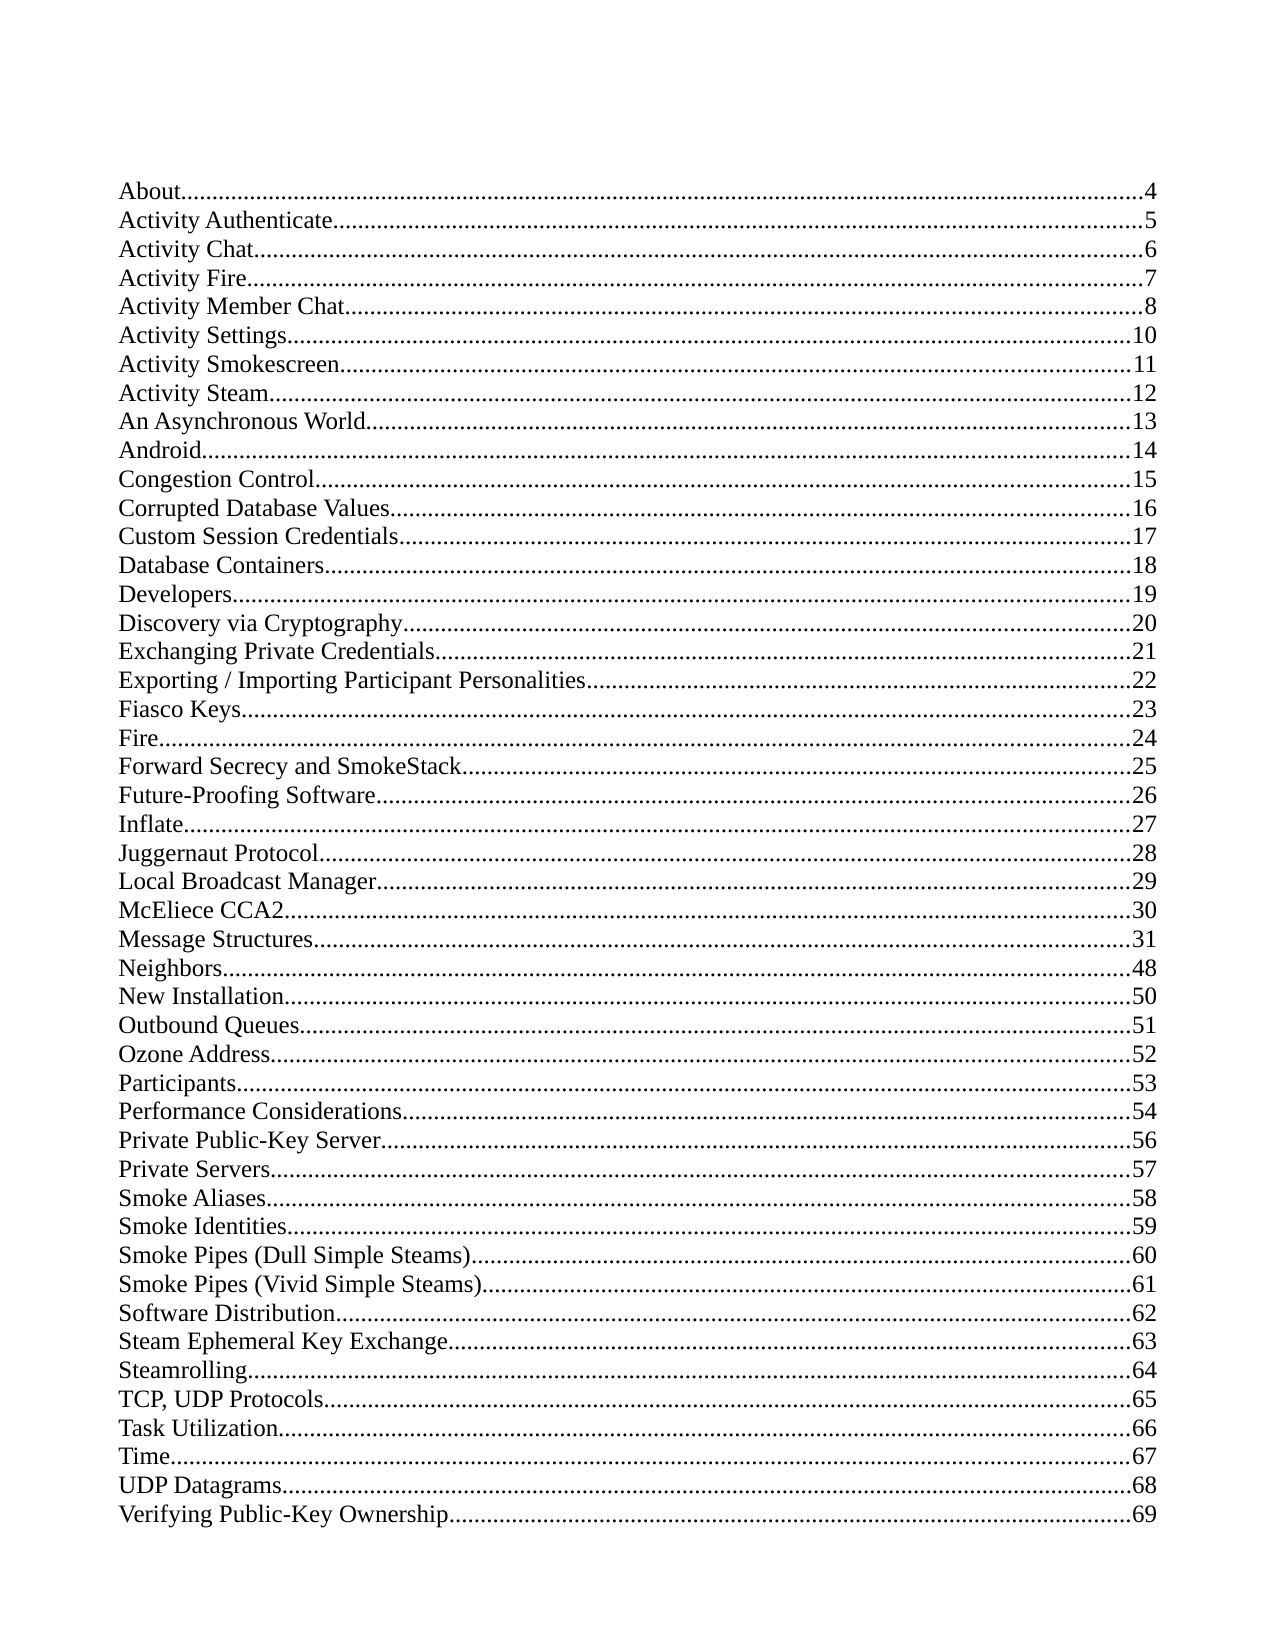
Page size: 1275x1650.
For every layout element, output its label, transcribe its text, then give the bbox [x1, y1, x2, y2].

text Steam Ephemeral Key Exchange 63 [118, 1326, 1157, 1355]
text Local Broadcast Manager 29 [118, 866, 1157, 895]
text McEliece CCA2 30 [118, 895, 1157, 924]
text Private Servers 57 [118, 1154, 1157, 1183]
text Activity Member Chat 8 [118, 291, 1157, 320]
text Steamrolling 64 [118, 1355, 1157, 1384]
text Activity Authenticate 5 [118, 205, 1157, 234]
text Private Public-Key Server 56 [118, 1125, 1157, 1154]
text Time 67 [118, 1441, 1157, 1470]
text Outbound Queues 51 [118, 1010, 1157, 1039]
text Verifying Public-Key Ownership 69 [118, 1499, 1157, 1528]
text Smoke Aliases 58 [118, 1183, 1157, 1211]
text Discovery via Cryptography 20 [118, 608, 1157, 636]
text Inflate 27 [118, 809, 1157, 838]
text Activity Chat 6 [118, 234, 1157, 263]
text Message Structures 31 [118, 924, 1157, 953]
text Exchanging Private Credentials 21 [118, 636, 1157, 665]
text Android 14 [118, 435, 1157, 464]
text UDP Datagrams 68 [118, 1470, 1157, 1499]
text Ozone Address 52 [118, 1039, 1157, 1068]
text About 4 [118, 176, 1157, 205]
text Future-Proofing Software 26 [118, 780, 1157, 809]
text Custom Session Credentials 17 [118, 521, 1157, 550]
text Neighbors 48 [118, 953, 1157, 981]
text Participants 53 [118, 1068, 1157, 1096]
text Activity Settings 10 [118, 320, 1157, 349]
text Forward Secrecy and SmokeStack 25 [118, 751, 1157, 780]
text Activity Steam 12 [118, 378, 1157, 406]
text Fiasco Keys 23 [118, 694, 1157, 723]
text New Installation 50 [118, 981, 1157, 1010]
text Smoke Pipes (Dull Simple Steams) 60 [118, 1240, 1157, 1269]
text Smoke Identities 59 [118, 1211, 1157, 1240]
text Developers 19 [118, 579, 1157, 608]
text Task Utilization 66 [118, 1413, 1157, 1441]
text Exporting / Importing Participant Personalities 22 [118, 665, 1157, 694]
text Congestion Control 15 [118, 464, 1157, 493]
text Performance Considerations 54 [118, 1096, 1157, 1125]
text Juggernaut Protocol 28 [118, 838, 1157, 866]
text An Asynchronous World 13 [118, 406, 1157, 435]
text Corrupted Database Values 16 [118, 493, 1157, 521]
text Activity Smokescreen 11 [118, 349, 1157, 378]
text Database Containers 18 [118, 550, 1157, 579]
text Activity Fire 7 [118, 263, 1157, 291]
text Software Distribution 62 [118, 1298, 1157, 1326]
text TCP, UDP Protocols 65 [118, 1384, 1157, 1413]
text Smoke Pipes (Vivid Simple Steams) 61 [118, 1269, 1157, 1298]
text Fire 24 [118, 723, 1157, 751]
